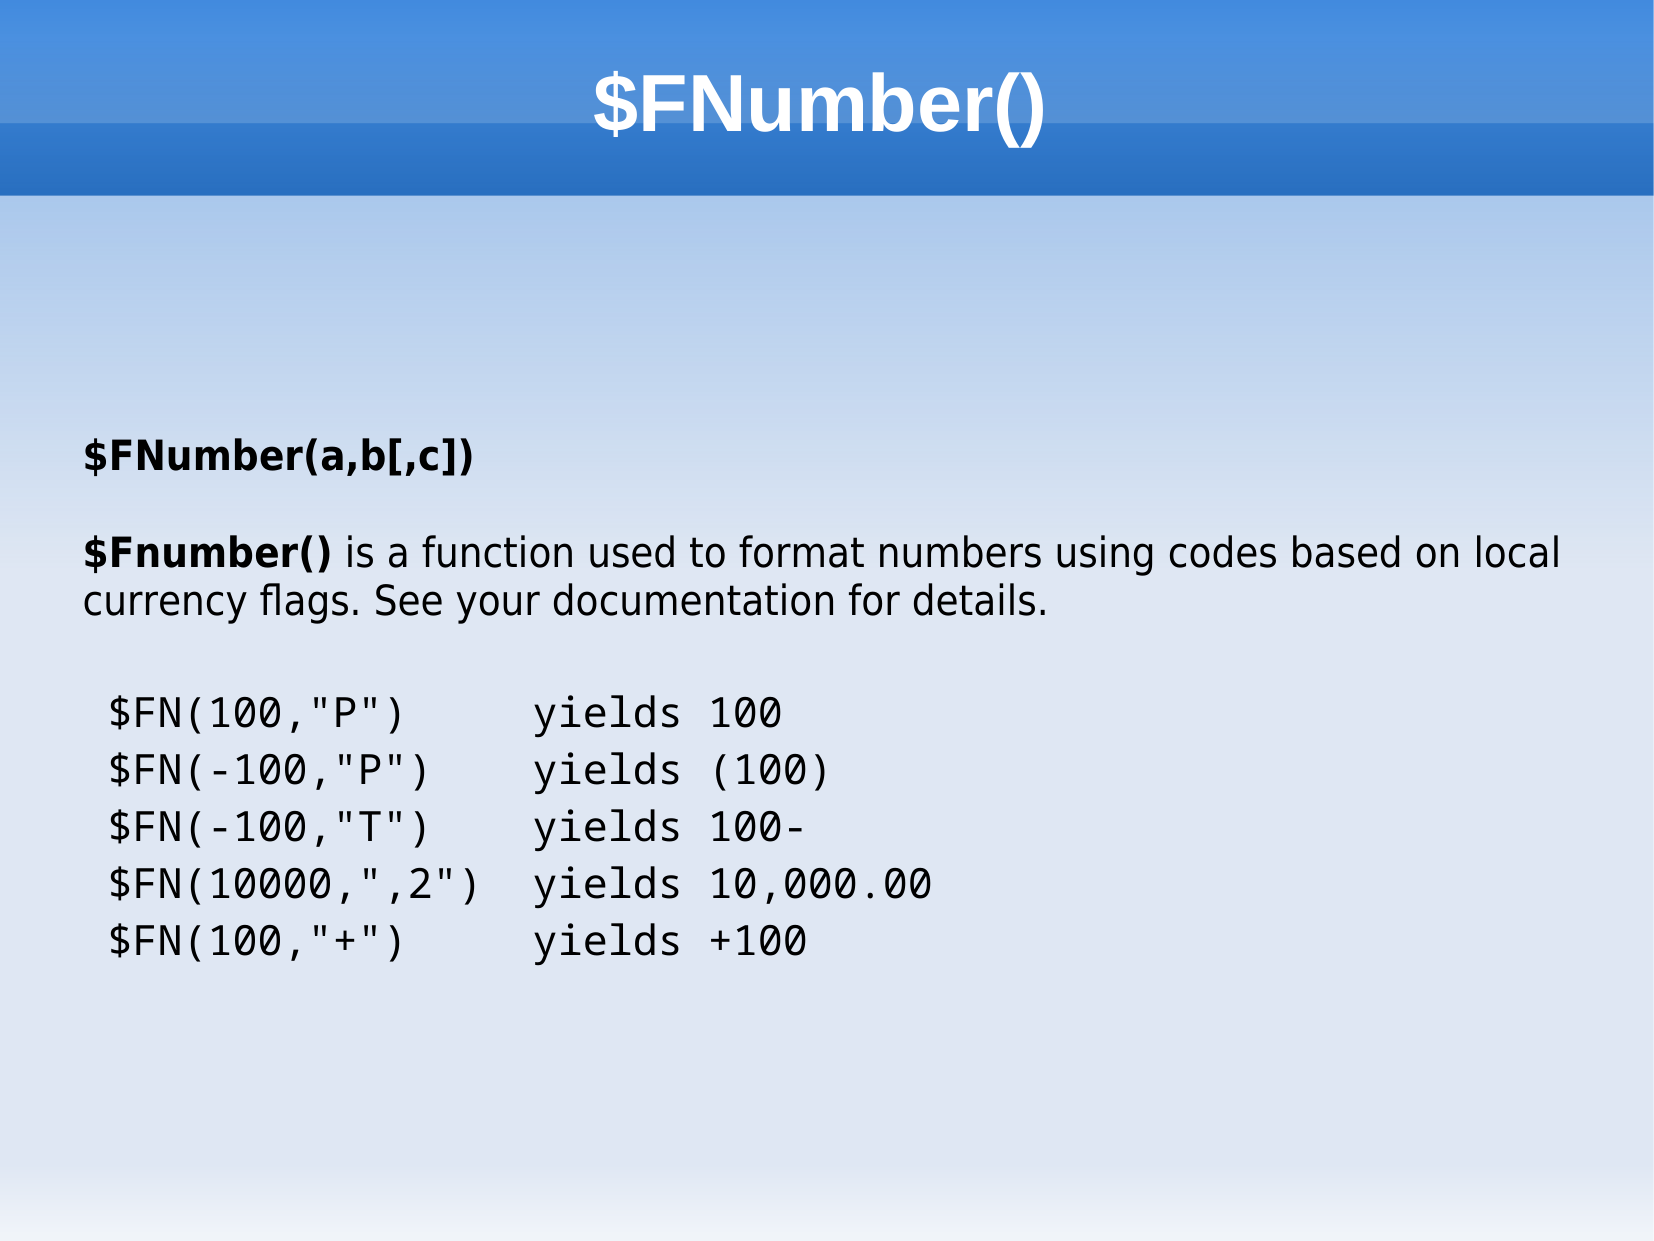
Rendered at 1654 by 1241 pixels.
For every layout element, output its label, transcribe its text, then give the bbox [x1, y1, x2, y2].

subtitle $FNumber(a,b[,c]) $Fnumber() is a function used to format numbers using codes based on local currency flags. See your documentation for details. $FN(100,"P") yields 100 $FN(-100,"P") yields (100) $FN(-100,"T") yields 100- $FN(10000,",2") yields 10,000.00 $FN(100,"+") yields +100 [82, 290, 1571, 1109]
picture [0, 0, 1654, 1241]
title $FNumber() [76, 0, 1565, 208]
